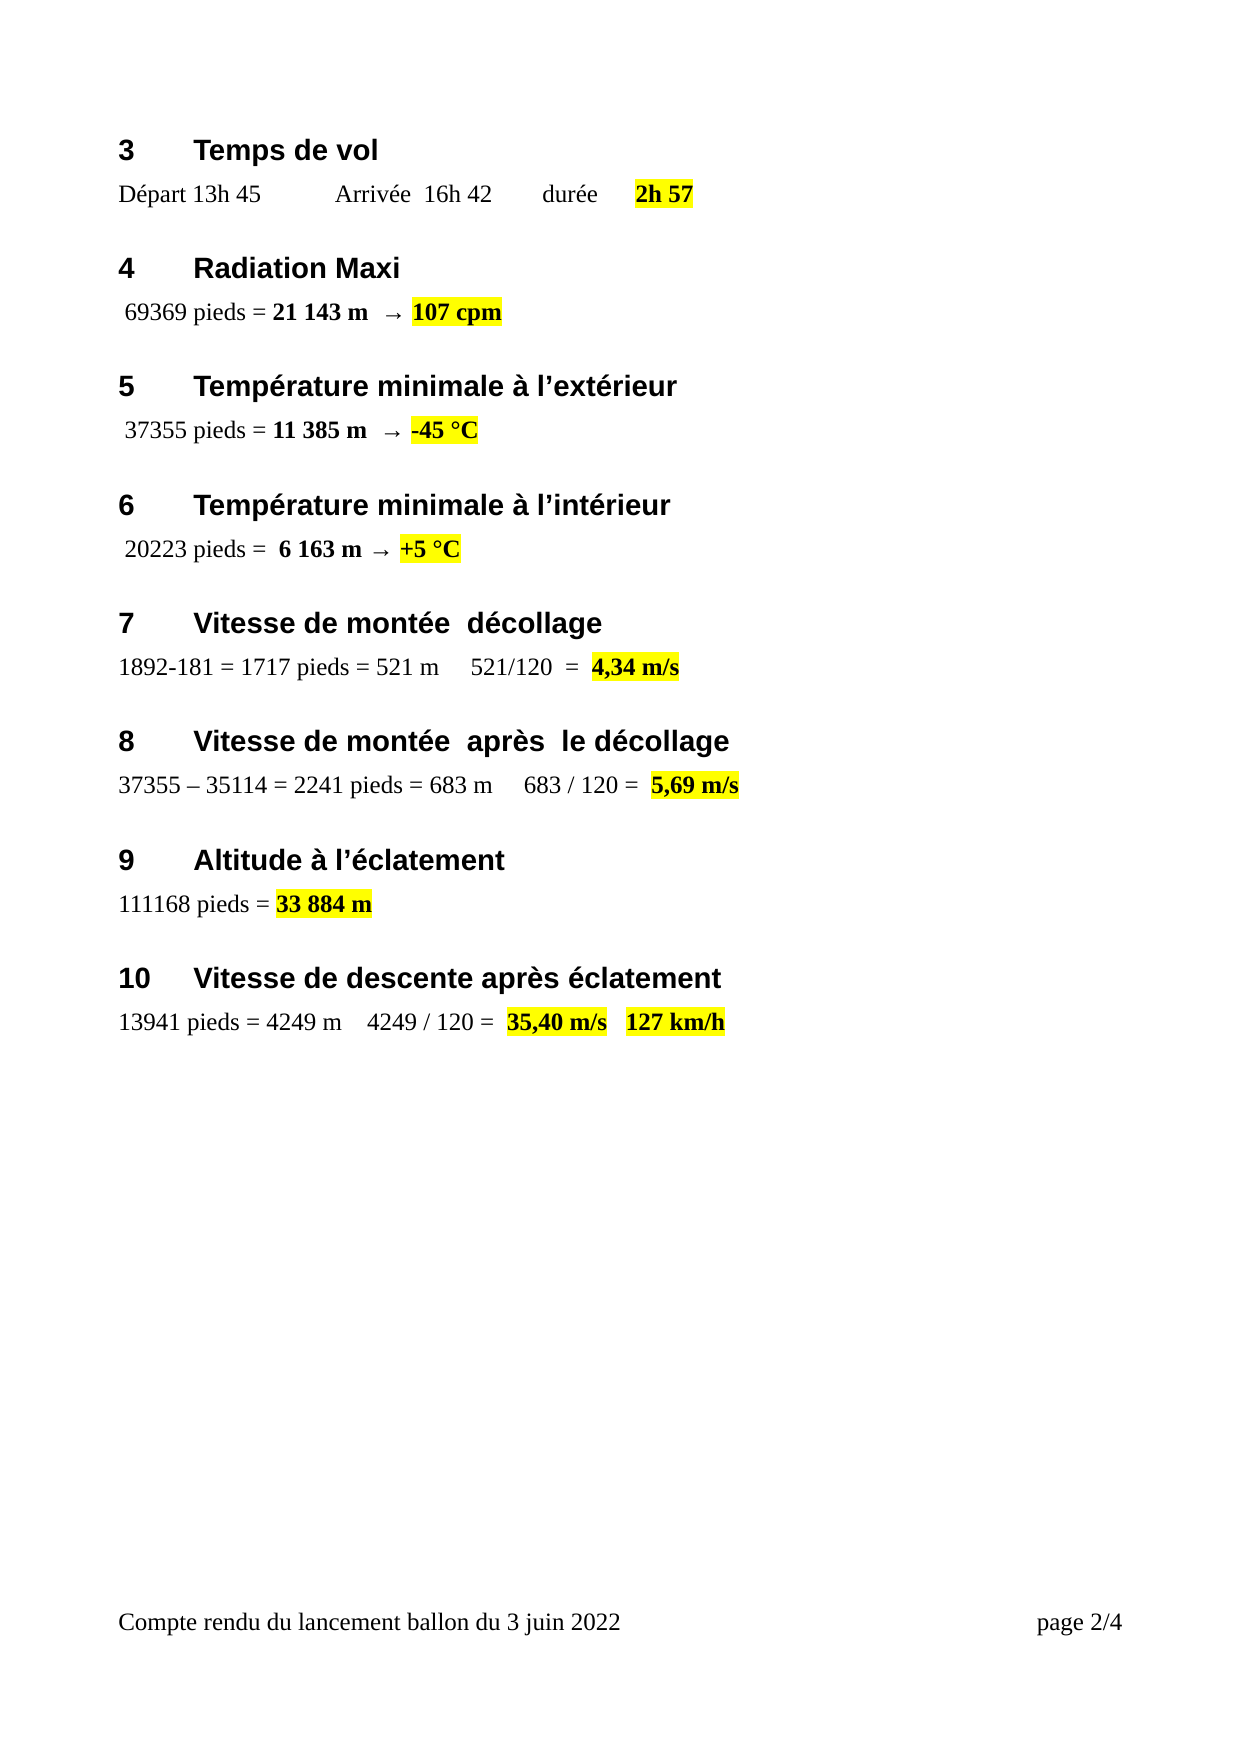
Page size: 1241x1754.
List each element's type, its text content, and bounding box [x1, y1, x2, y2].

subtitle Vitesse de montée après le décollage [118, 724, 1122, 758]
subtitle Vitesse de descente après éclatement [118, 961, 1122, 995]
subtitle Altitude à l’éclatement [118, 843, 1122, 876]
subtitle Radiation Maxi [118, 251, 1122, 285]
text 69369 pieds = 21 143 m → 107 cpm [118, 297, 1122, 326]
subtitle Temps de vol [118, 133, 1122, 166]
subtitle Vitesse de montée décollage [118, 606, 1122, 640]
text 37355 – 35114 = 2241 pieds = 683 m 683 / 120 = 5,69 m/s [118, 771, 1122, 799]
text 111168 pieds = 33 884 m [118, 889, 1122, 918]
text 37355 pieds = 11 385 m → -45 °C [118, 416, 1122, 444]
text 1892-181 = 1717 pieds = 521 m 521/120 = 4,34 m/s [118, 652, 1122, 681]
text 20223 pieds = 6 163 m → +5 °C [118, 534, 1122, 563]
text 13941 pieds = 4249 m 4249 / 120 = 35,40 m/s 127 km/h [118, 1007, 1122, 1036]
subtitle Température minimale à l’extérieur [118, 369, 1122, 403]
subtitle Température minimale à l’intérieur [118, 488, 1122, 521]
text Départ 13h 45 Arrivée 16h 42 durée 2h 57 [118, 179, 1122, 208]
